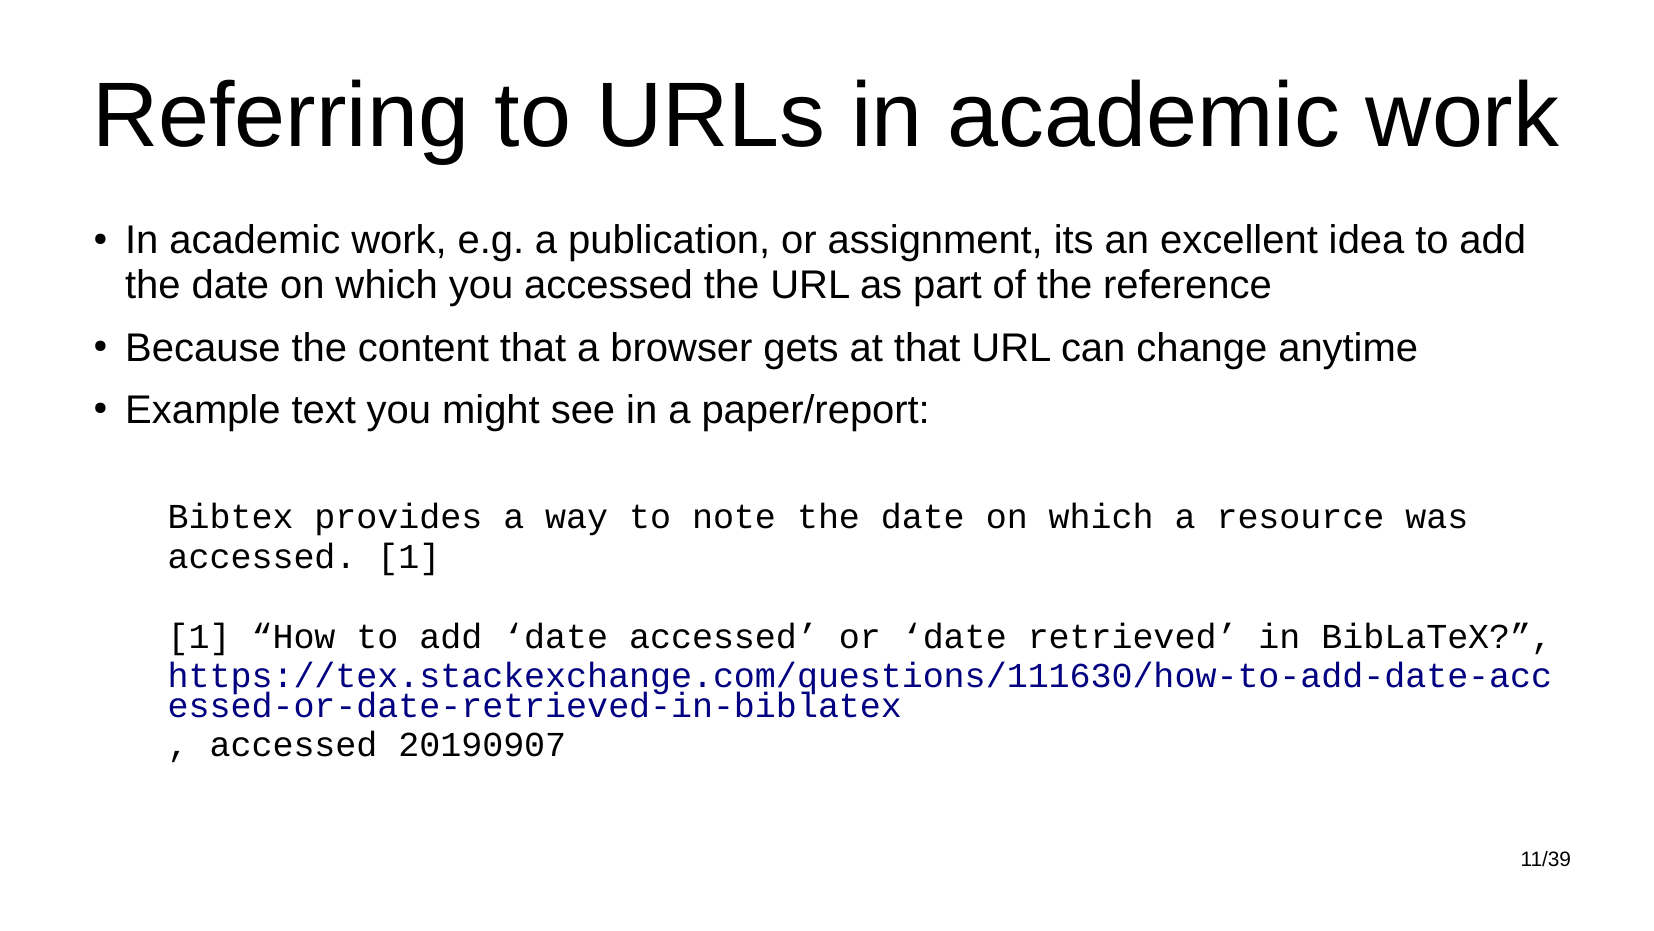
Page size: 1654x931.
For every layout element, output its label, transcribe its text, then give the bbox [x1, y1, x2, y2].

title Referring to URLs in academic work [82, 37, 1571, 193]
list In academic work, e.g. a publication, or assignment, its an excellent idea to add the date on which you accessed the URL as part of the reference Because the content that a browser gets at that URL can change anytime Example text you might see in a paper/report: Bibtex provides a way to note the date on which a resource was accessed. [1] [1] “How to add ‘date accessed’ or ‘date retrieved’ in BibLaTeX?”, https://tex.stackexchange.com/questions/111630/how-to-add-date-accessed-or-date-retrieved-in-biblatex, accessed 20190907 [82, 217, 1571, 758]
